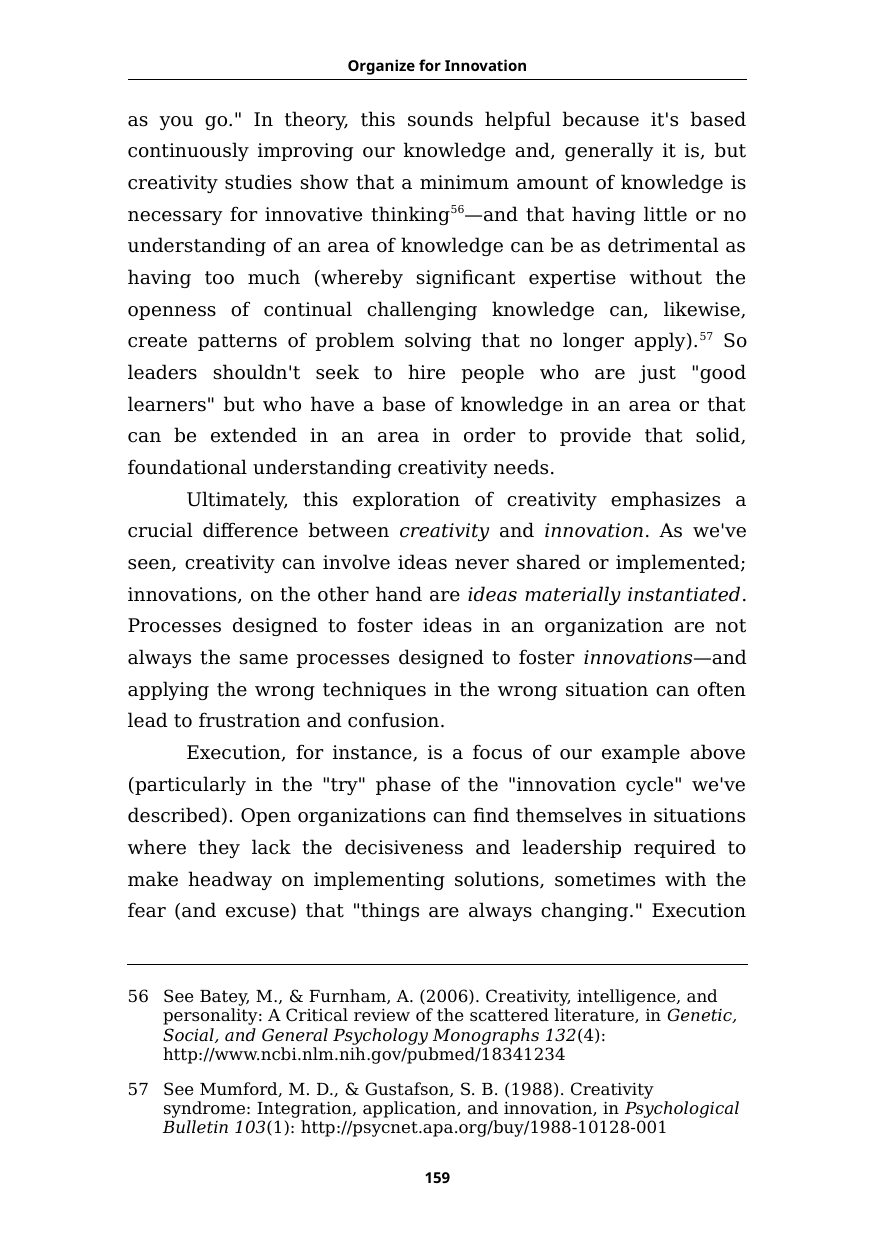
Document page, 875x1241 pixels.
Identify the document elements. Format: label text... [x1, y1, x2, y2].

text See Batey, M., & Furnham, A. (2006). Creativity, intelligence, and personality: A Critical review of the scattered literature, in Genetic, Social, and General Psychology Monographs 132(4): http://www.ncbi.nlm.nih.gov/pubmed/18341234 [127, 987, 747, 1064]
text Ultimately, this exploration of creativity emphasizes a crucial difference between creativity and innovation. As we've seen, creativity can involve ideas never shared or implemented; innovations, on the other hand are ideas materially instantiated. Processes designed to foster ideas in an organization are not always the same processes designed to foster innovations—and applying the wrong techniques in the wrong situation can often lead to frustration and confusion. [127, 489, 747, 732]
text as you go." In theory, this sounds helpful because it's based continuously improving our knowledge and, generally it is, but creativity studies show that a minimum amount of knowledge is necessary for innovative thinking—and that having little or no understanding of an area of knowledge can be as detrimental as having too much (whereby significant expertise without the openness of continual challenging knowledge can, likewise, create patterns of problem solving that no longer apply). So leaders shouldn't seek to hire people who are just "good learners" but who have a base of knowledge in an area or that can be extended in an area in order to provide that solid, foundational understanding creativity needs. [127, 109, 747, 479]
text Execution, for instance, is a focus of our example above (particularly in the "try" phase of the "innovation cycle" we've described). Open organizations can find themselves in situations where they lack the decisiveness and leadership required to make headway on implementing solutions, sometimes with the fear (and excuse) that "things are always changing." Execution [127, 742, 747, 922]
text See Mumford, M. D., & Gustafson, S. B. (1988). Creativity syndrome: Integration, application, and innovation, in Psychological Bulletin 103(1): http://psycnet.apa.org/buy/1988-10128-001 [127, 1079, 747, 1138]
